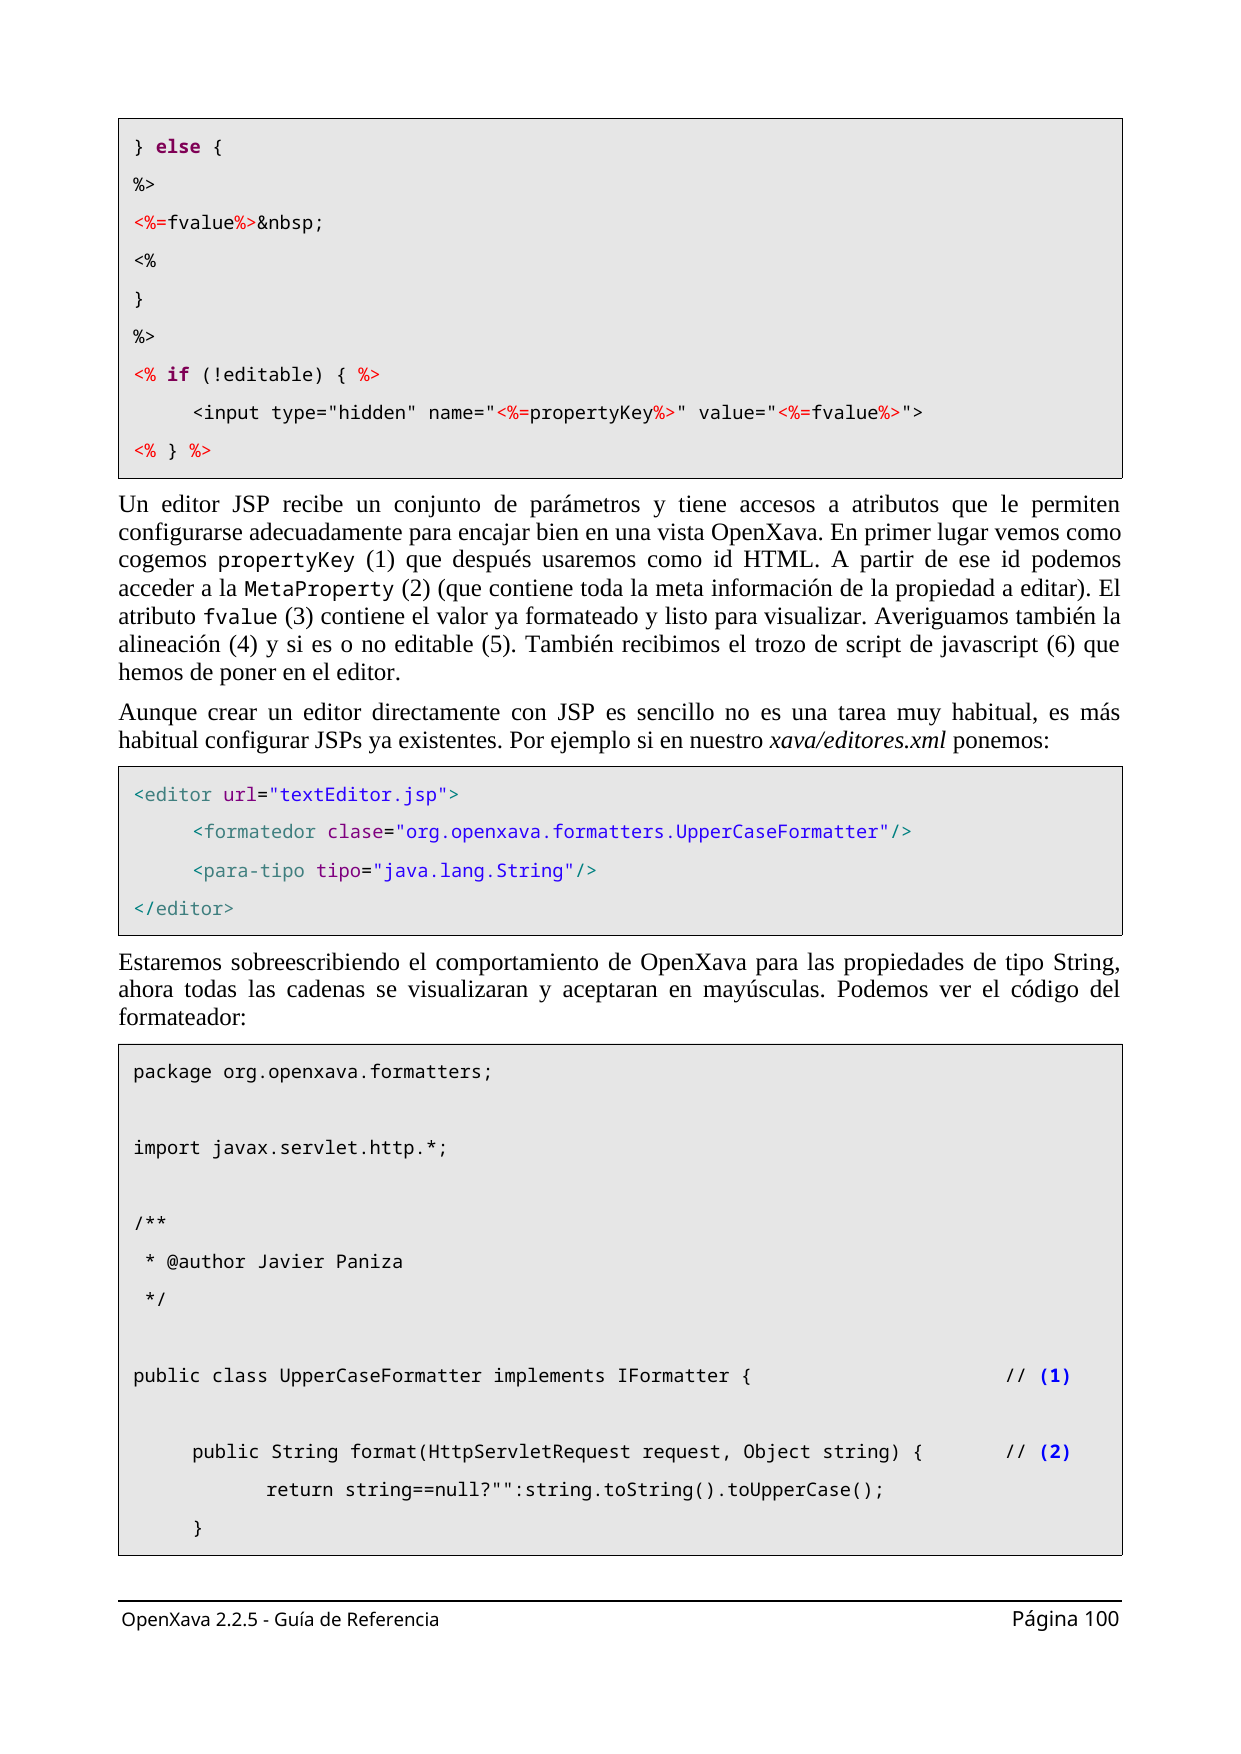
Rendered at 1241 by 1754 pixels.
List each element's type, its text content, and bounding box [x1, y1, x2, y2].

text */ [119, 1272, 1122, 1310]
text return string==null?"":string.toString().toUpperCase(); [119, 1462, 1122, 1500]
text <% if (!editable) { %> [119, 346, 1122, 384]
text </editor> [119, 880, 1122, 935]
text } [119, 1500, 1122, 1555]
text /** [119, 1196, 1122, 1234]
text %> [119, 308, 1122, 346]
text <para-tipo tipo="java.lang.String"/> [119, 842, 1122, 880]
text <% } %> [119, 422, 1122, 478]
text %> [119, 156, 1122, 194]
text * @author Javier Paniza [119, 1234, 1122, 1272]
text import javax.servlet.http.*; [119, 1119, 1122, 1158]
text } [119, 270, 1122, 308]
text } else { [119, 119, 1122, 156]
text <%=fvalue%>&nbsp; [119, 194, 1122, 232]
text <formatedor clase="org.openxava.formatters.UpperCaseFormatter"/> [119, 804, 1122, 842]
text <editor url="textEditor.jsp"> [119, 767, 1122, 804]
text Un editor JSP recibe un conjunto de parámetros y tiene accesos a atributos que le permiten configurarse adecuadamente para encajar bien en una vista OpenXava. En primer lugar vemos como cogemos propertyKey (1) que después usaremos como id HTML. A partir de ese id podemos acceder a la MetaProperty (2) (que contiene toda la meta información de la propiedad a editar). El atributo fvalue (3) contiene el valor ya formateado y listo para visualizar. Averiguamos también la alineación (4) y si es o no editable (5). También recibimos el trozo de script de javascript (6) que hemos de poner en el editor. [118, 490, 1122, 686]
text public class UpperCaseFormatter implements IFormatter { // (1) [119, 1348, 1122, 1386]
text package org.openxava.formatters; [119, 1045, 1122, 1082]
text Aunque crear un editor directamente con JSP es sencillo no es una tarea muy habitual, es más habitual configurar JSPs ya existentes. Por ejemplo si en nuestro xava/editores.xml ponemos: [118, 698, 1122, 753]
text public String format(HttpServletRequest request, Object string) { // (2) [119, 1424, 1122, 1462]
text Estaremos sobreescribiendo el comportamiento de OpenXava para las propiedades de tipo String, ahora todas las cadenas se visualizaran y aceptaran en mayúsculas. Podemos ver el código del formateador: [118, 948, 1122, 1031]
text <input type="hidden" name="<%=propertyKey%>" value="<%=fvalue%>"> [119, 384, 1122, 422]
text <% [119, 232, 1122, 270]
